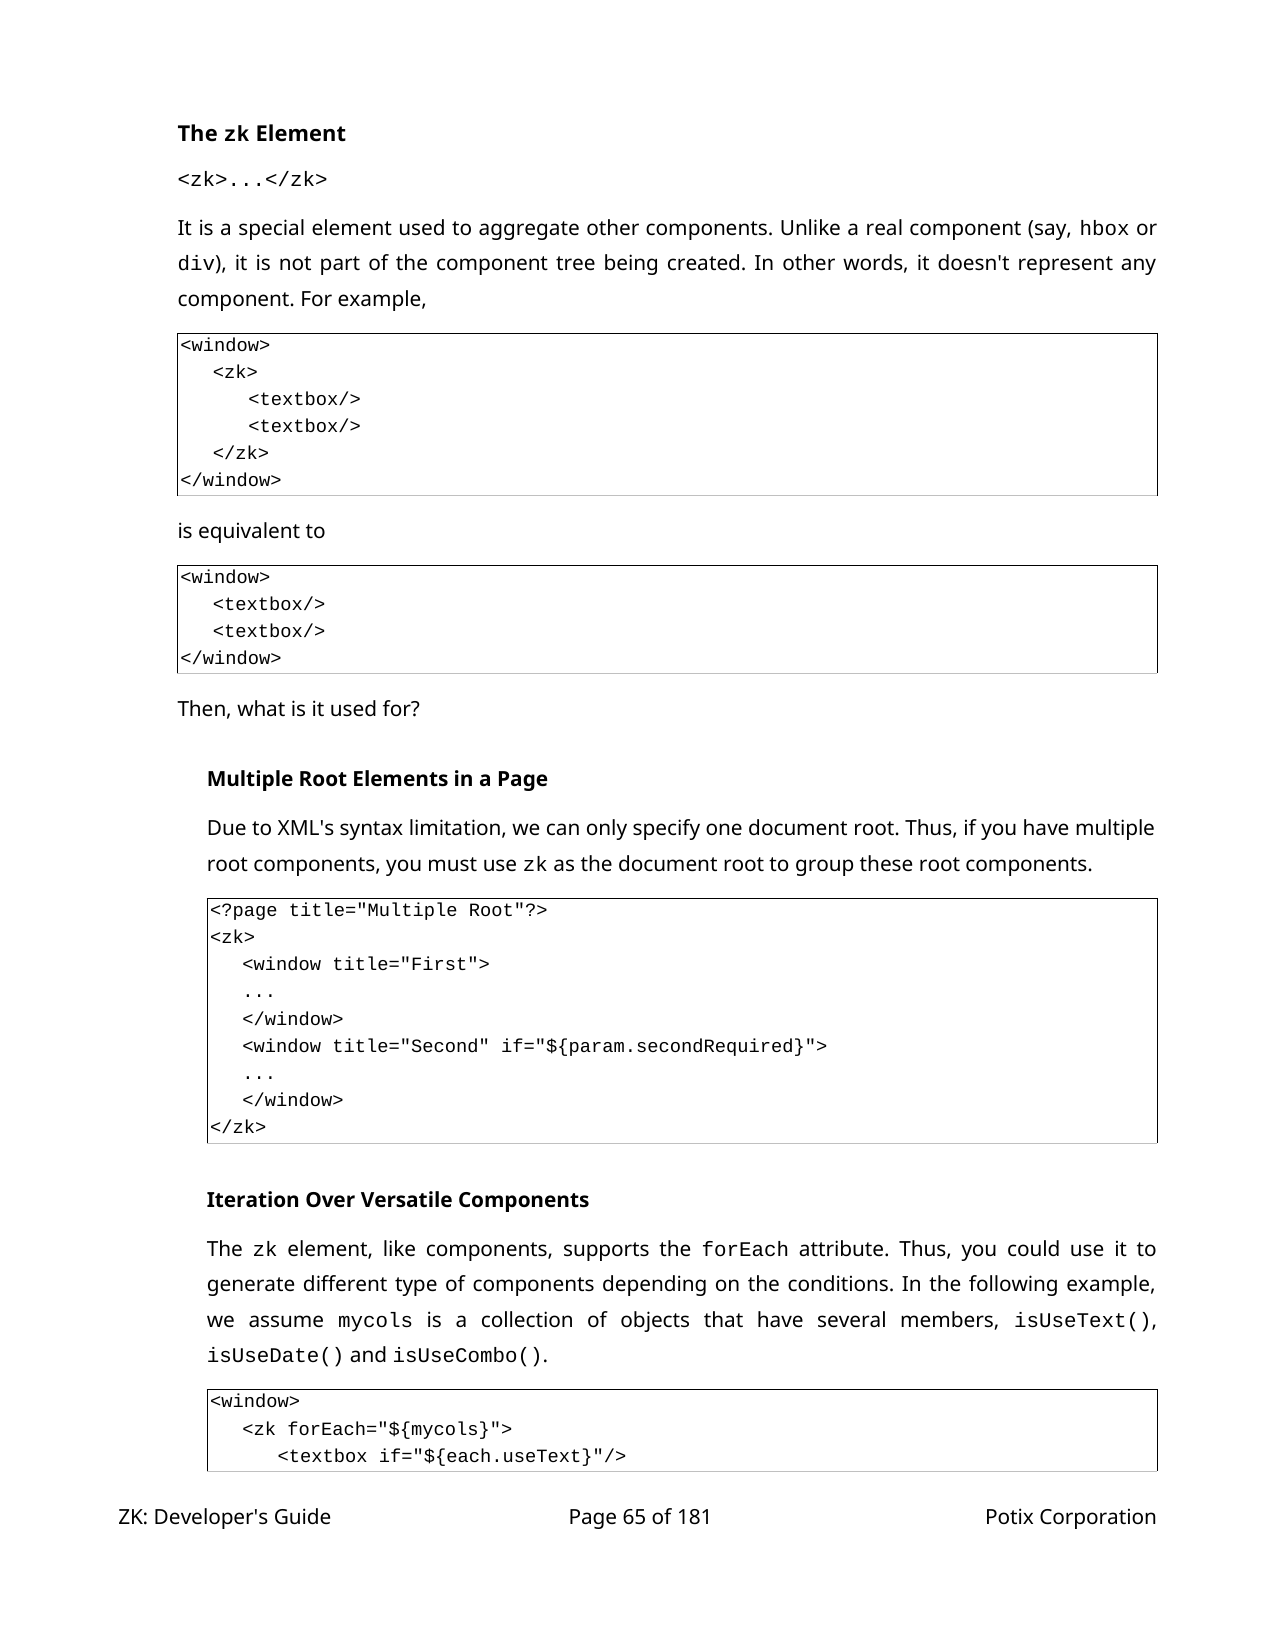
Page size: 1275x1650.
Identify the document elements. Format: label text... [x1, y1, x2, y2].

text <window title="First"> [208, 952, 1157, 976]
text Then, what is it used for? [177, 694, 1157, 722]
text <window> [178, 334, 1157, 357]
text <zk forEach="${mycols}"> [208, 1417, 1157, 1441]
text <?page title="Multiple Root"?> [208, 899, 1157, 922]
text <window> [208, 1390, 1157, 1414]
text ... [208, 979, 1157, 1004]
text ... [208, 1061, 1157, 1085]
text <zk> [208, 925, 1157, 949]
text <zk>...</zk> [177, 169, 1157, 192]
text </zk> [178, 441, 1157, 465]
text <window title="Second" if="${param.secondRequired}"> [208, 1034, 1157, 1058]
text <textbox if="${each.useText}"/> [208, 1444, 1157, 1471]
text <textbox/> <textbox/> [178, 592, 1157, 643]
text It is a special element used to aggregate other components. Unlike a real component (say, hbox or div), it is not part of the component tree being created. In other words, it doesn't represent any component. For example, [177, 213, 1157, 312]
text </window> [208, 1088, 1157, 1112]
text <textbox/> <textbox/> [178, 387, 1157, 438]
subtitle Multiple Root Elements in a Page [207, 764, 1157, 793]
text <zk> [178, 360, 1157, 384]
text The zk element, like components, supports the forEach attribute. Thus, you could use it to generate different type of components depending on the conditions. In the following example, we assume mycols is a collection of objects that have several members, isUseText(), isUseDate() and isUseCombo(). [207, 1234, 1157, 1369]
subtitle The zk Element [177, 118, 1157, 148]
subtitle Iteration Over Versatile Components [207, 1185, 1157, 1213]
text is equivalent to [177, 516, 1157, 544]
text </window> [178, 646, 1157, 673]
text Due to XML's syntax limitation, we can only specify one document root. Thus, if you have multiple root components, you must use zk as the document root to group these root components. [207, 813, 1157, 877]
text </zk> [208, 1115, 1157, 1143]
text <window> [178, 566, 1157, 589]
text </window> [208, 1007, 1157, 1031]
text </window> [178, 468, 1157, 495]
